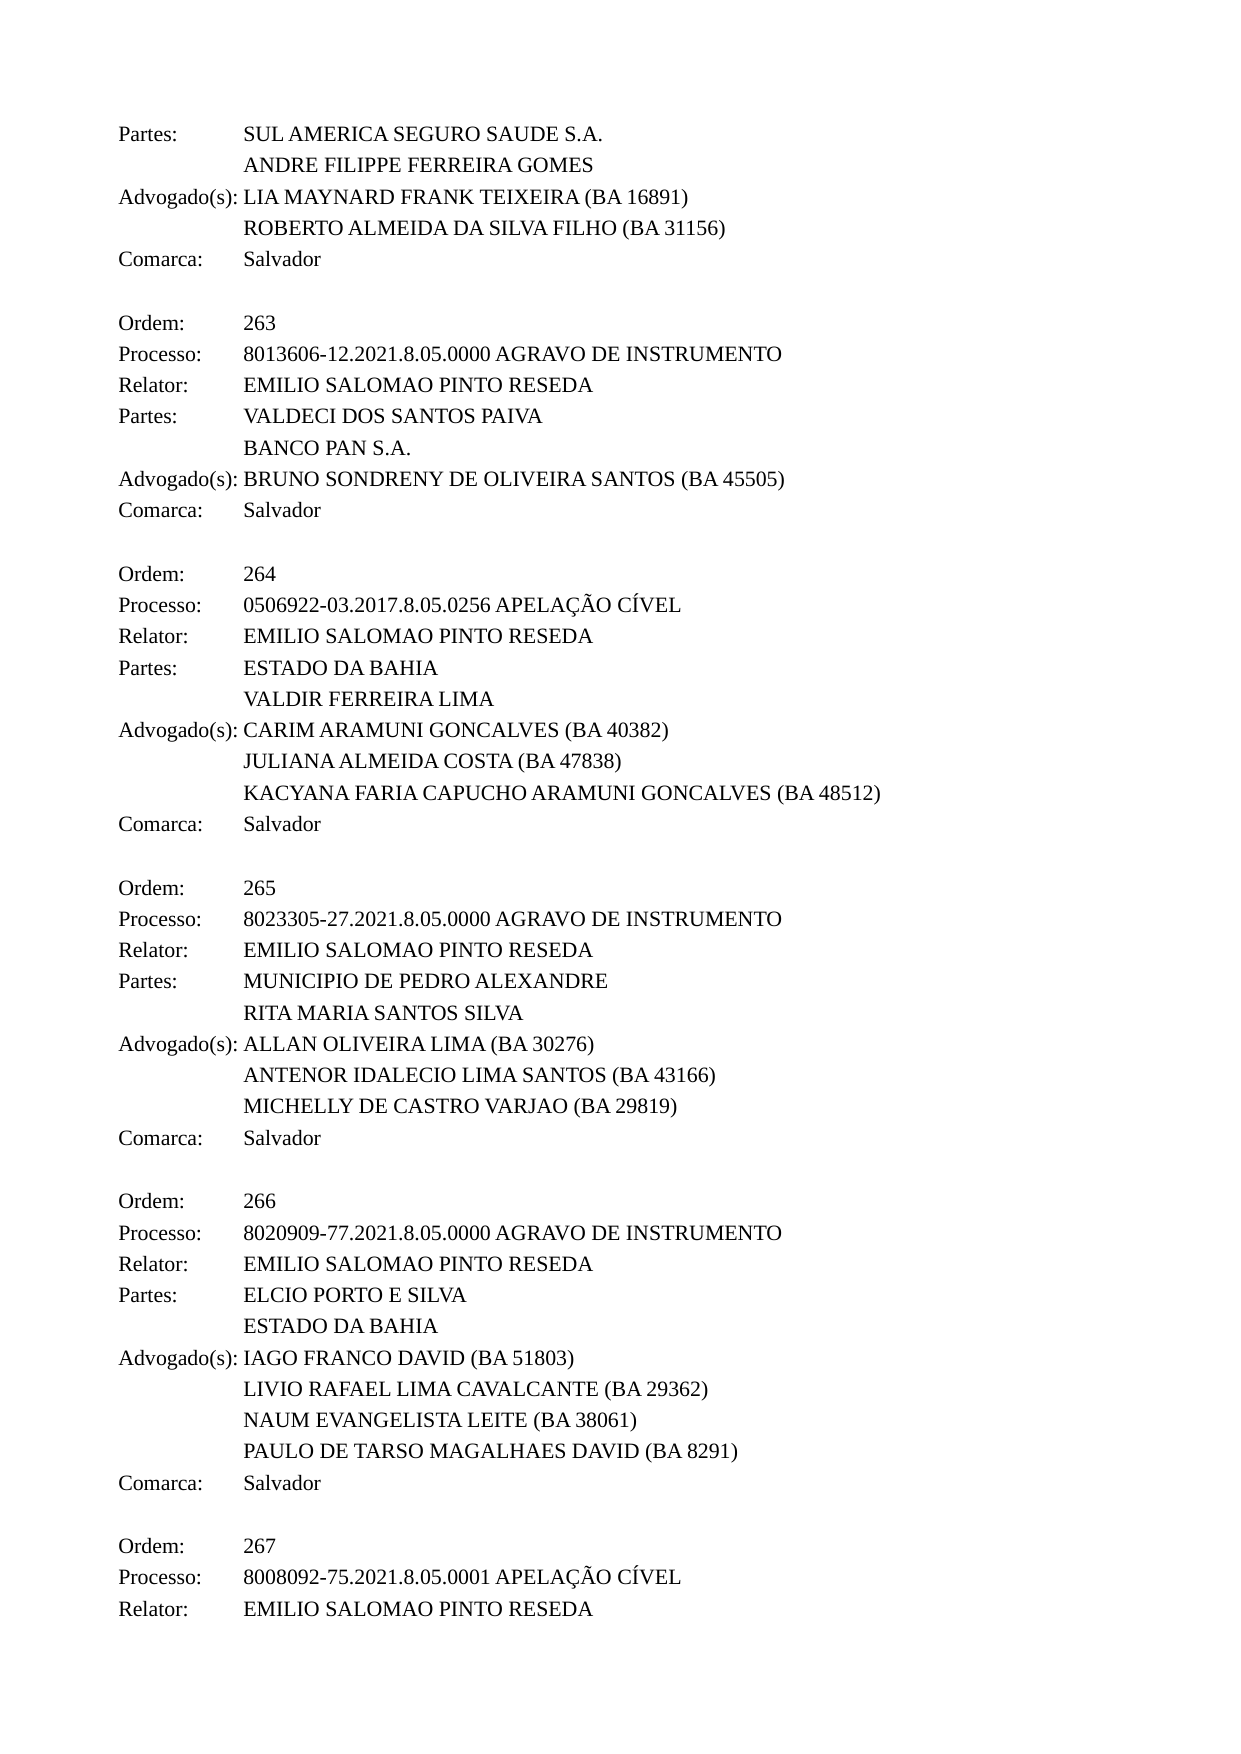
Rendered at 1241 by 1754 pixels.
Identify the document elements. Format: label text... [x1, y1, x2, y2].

table_cell Relator: [118, 1593, 243, 1624]
table_cell BANCO PAN S.A. [243, 432, 1240, 463]
table_cell PAULO DE TARSO MAGALHAES DAVID (BA 8291) [243, 1435, 1240, 1466]
table_header Ordem: [118, 558, 243, 589]
table_cell 8020909-77.2021.8.05.0000 AGRAVO DE INSTRUMENTO [243, 1216, 1240, 1248]
table_header Ordem: [118, 1530, 243, 1561]
table_cell Partes: [118, 401, 243, 432]
table_cell ESTADO DA BAHIA [243, 652, 1240, 683]
table_header 263 [243, 307, 1240, 338]
table_cell LIA MAYNARD FRANK TEIXEIRA (BA 16891) [243, 181, 1240, 212]
table_header Ordem: [118, 307, 243, 338]
table_cell Processo: [118, 1216, 243, 1248]
table_cell [118, 1090, 243, 1122]
table_cell Relator: [118, 369, 243, 401]
table_cell [118, 997, 243, 1028]
table_cell CARIM ARAMUNI GONCALVES (BA 40382) [243, 714, 1240, 745]
table_cell Advogado(s): [118, 714, 243, 745]
table_cell VALDIR FERREIRA LIMA [243, 683, 1240, 714]
table_cell Relator: [118, 620, 243, 652]
table_cell [118, 149, 243, 181]
table_cell Partes: [118, 118, 243, 149]
table_cell SUL AMERICA SEGURO SAUDE S.A. [243, 118, 1240, 149]
table_cell [118, 212, 243, 243]
table_cell BRUNO SONDRENY DE OLIVEIRA SANTOS (BA 45505) [243, 463, 1240, 494]
table_cell ALLAN OLIVEIRA LIMA (BA 30276) [243, 1028, 1240, 1059]
table_header 266 [243, 1185, 1240, 1216]
table_cell Relator: [118, 934, 243, 965]
table_cell RITA MARIA SANTOS SILVA [243, 997, 1240, 1028]
table_cell Comarca: [118, 243, 243, 274]
table_cell Salvador [243, 1466, 1240, 1498]
table_cell Advogado(s): [118, 181, 243, 212]
table_cell Partes: [118, 1279, 243, 1310]
table_header 267 [243, 1530, 1240, 1561]
table_cell Comarca: [118, 494, 243, 526]
table_cell Relator: [118, 1248, 243, 1279]
table_cell Comarca: [118, 1466, 243, 1498]
table_cell Salvador [243, 1122, 1240, 1153]
table_cell Salvador [243, 243, 1240, 274]
table_cell [118, 1310, 243, 1341]
table_cell EMILIO SALOMAO PINTO RESEDA [243, 369, 1240, 401]
table_cell 8013606-12.2021.8.05.0000 AGRAVO DE INSTRUMENTO [243, 338, 1240, 369]
table_cell [118, 683, 243, 714]
table_cell ESTADO DA BAHIA [243, 1310, 1240, 1341]
table_cell Advogado(s): [118, 1341, 243, 1373]
table_cell 0506922-03.2017.8.05.0256 APELAÇÃO CÍVEL [243, 589, 1240, 620]
table_cell IAGO FRANCO DAVID (BA 51803) [243, 1341, 1240, 1373]
table_cell EMILIO SALOMAO PINTO RESEDA [243, 1593, 1240, 1624]
table_cell Comarca: [118, 1122, 243, 1153]
table_cell [118, 1373, 243, 1404]
table_cell [118, 432, 243, 463]
table_cell MUNICIPIO DE PEDRO ALEXANDRE [243, 965, 1240, 997]
table_cell Processo: [118, 903, 243, 934]
table_header Ordem: [118, 872, 243, 903]
table_cell ANDRE FILIPPE FERREIRA GOMES [243, 149, 1240, 181]
table_cell KACYANA FARIA CAPUCHO ARAMUNI GONCALVES (BA 48512) [243, 777, 1240, 808]
table_cell LIVIO RAFAEL LIMA CAVALCANTE (BA 29362) [243, 1373, 1240, 1404]
table_cell Salvador [243, 808, 1240, 839]
table_cell 8023305-27.2021.8.05.0000 AGRAVO DE INSTRUMENTO [243, 903, 1240, 934]
table_cell Comarca: [118, 808, 243, 839]
table_header 264 [243, 558, 1240, 589]
table_cell EMILIO SALOMAO PINTO RESEDA [243, 934, 1240, 965]
table_cell VALDECI DOS SANTOS PAIVA [243, 401, 1240, 432]
table_cell [118, 1404, 243, 1435]
table_cell Partes: [118, 652, 243, 683]
table_cell Salvador [243, 494, 1240, 526]
table_cell ELCIO PORTO E SILVA [243, 1279, 1240, 1310]
table_cell Partes: [118, 965, 243, 997]
table_cell Processo: [118, 589, 243, 620]
table_cell ROBERTO ALMEIDA DA SILVA FILHO (BA 31156) [243, 212, 1240, 243]
table_cell Processo: [118, 338, 243, 369]
table_cell Processo: [118, 1561, 243, 1593]
table_cell NAUM EVANGELISTA LEITE (BA 38061) [243, 1404, 1240, 1435]
table_cell [118, 1059, 243, 1090]
table_cell ANTENOR IDALECIO LIMA SANTOS (BA 43166) [243, 1059, 1240, 1090]
table_cell [118, 1435, 243, 1466]
table_cell JULIANA ALMEIDA COSTA (BA 47838) [243, 745, 1240, 777]
table_cell EMILIO SALOMAO PINTO RESEDA [243, 620, 1240, 652]
table_cell [118, 777, 243, 808]
table_cell 8008092-75.2021.8.05.0001 APELAÇÃO CÍVEL [243, 1561, 1240, 1593]
table_cell MICHELLY DE CASTRO VARJAO (BA 29819) [243, 1090, 1240, 1122]
table_cell EMILIO SALOMAO PINTO RESEDA [243, 1248, 1240, 1279]
table_cell [118, 745, 243, 777]
table_cell Advogado(s): [118, 1028, 243, 1059]
table_header 265 [243, 872, 1240, 903]
table_header Ordem: [118, 1185, 243, 1216]
table_cell Advogado(s): [118, 463, 243, 494]
